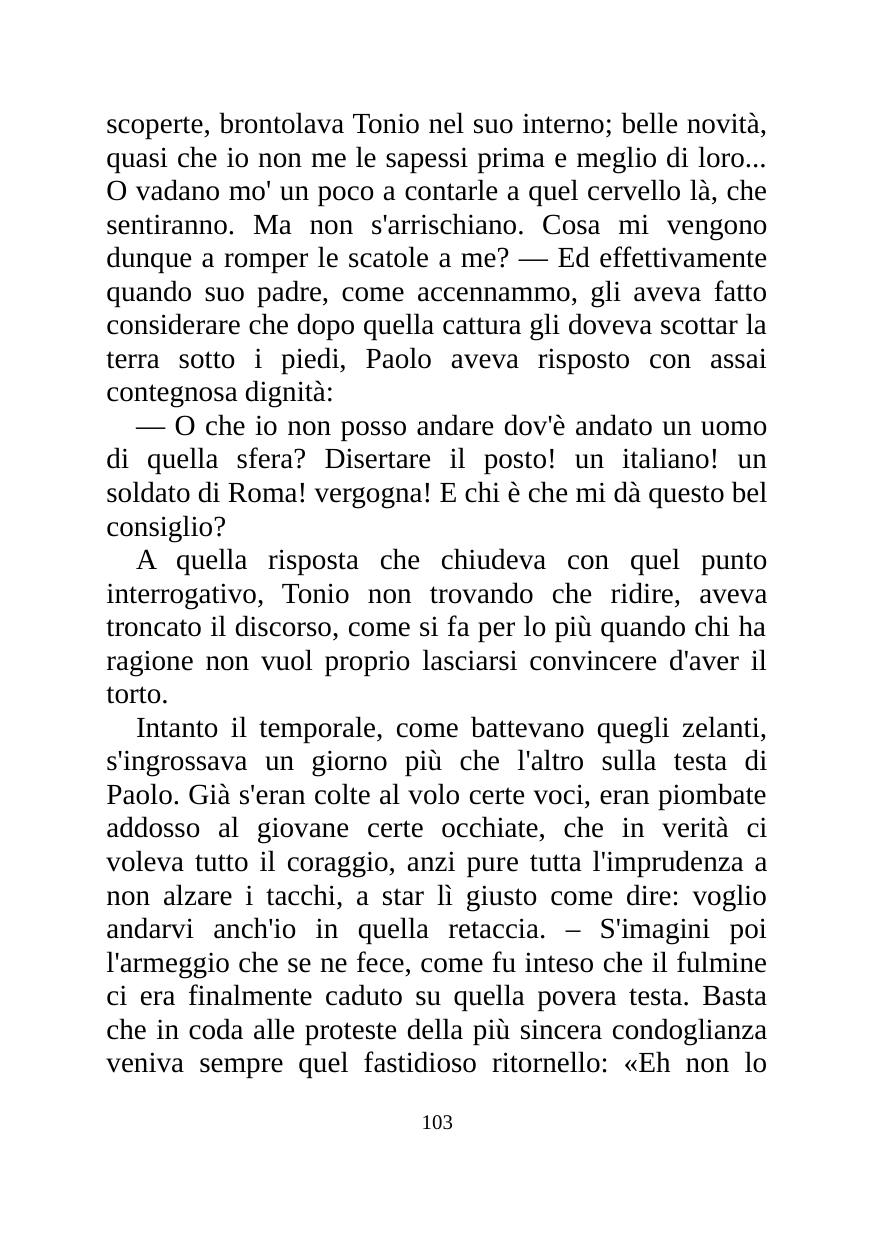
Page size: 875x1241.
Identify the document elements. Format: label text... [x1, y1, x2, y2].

text — O che io non posso andare dov'è andato un uomo di quella sfera? Disertare il posto! un italiano! un soldato di Roma! vergogna! E chi è che mi dà questo bel consiglio? [106, 408, 768, 542]
text A quella risposta che chiudeva con quel punto interrogativo, Tonio non trovando che ridire, aveva troncato il discorso, come si fa per lo più quando chi ha ragione non vuol proprio lasciarsi convincere d'aver il torto. [106, 542, 768, 710]
text scoperte, brontolava Tonio nel suo interno; belle novità, quasi che io non me le sapessi prima e meglio di loro... O vadano mo' un poco a contarle a quel cervello là, che sentiranno. Ma non s'arrischiano. Cosa mi vengono dunque a romper le scatole a me? — Ed effettivamente quando suo padre, come accennammo, gli aveva fatto considerare che dopo quella cattura gli doveva scottar la terra sotto i piedi, Paolo aveva risposto con assai contegnosa dignità: [106, 106, 768, 408]
text Intanto il temporale, come battevano quegli zelanti, s'ingrossava un giorno più che l'altro sulla testa di Paolo. Già s'eran colte al volo certe voci, eran piombate addosso al giovane certe occhiate, che in verità ci voleva tutto il coraggio, anzi pure tutta l'imprudenza a non alzare i tacchi, a star lì giusto come dire: voglio andarvi anch'io in quella retaccia. – S'imagini poi l'armeggio che se ne fece, come fu inteso che il fulmine ci era finalmente caduto su quella povera testa. Basta che in coda alle proteste della più sincera condoglianza veniva sempre quel fastidioso ritornello: «Eh non lo [106, 710, 768, 1079]
